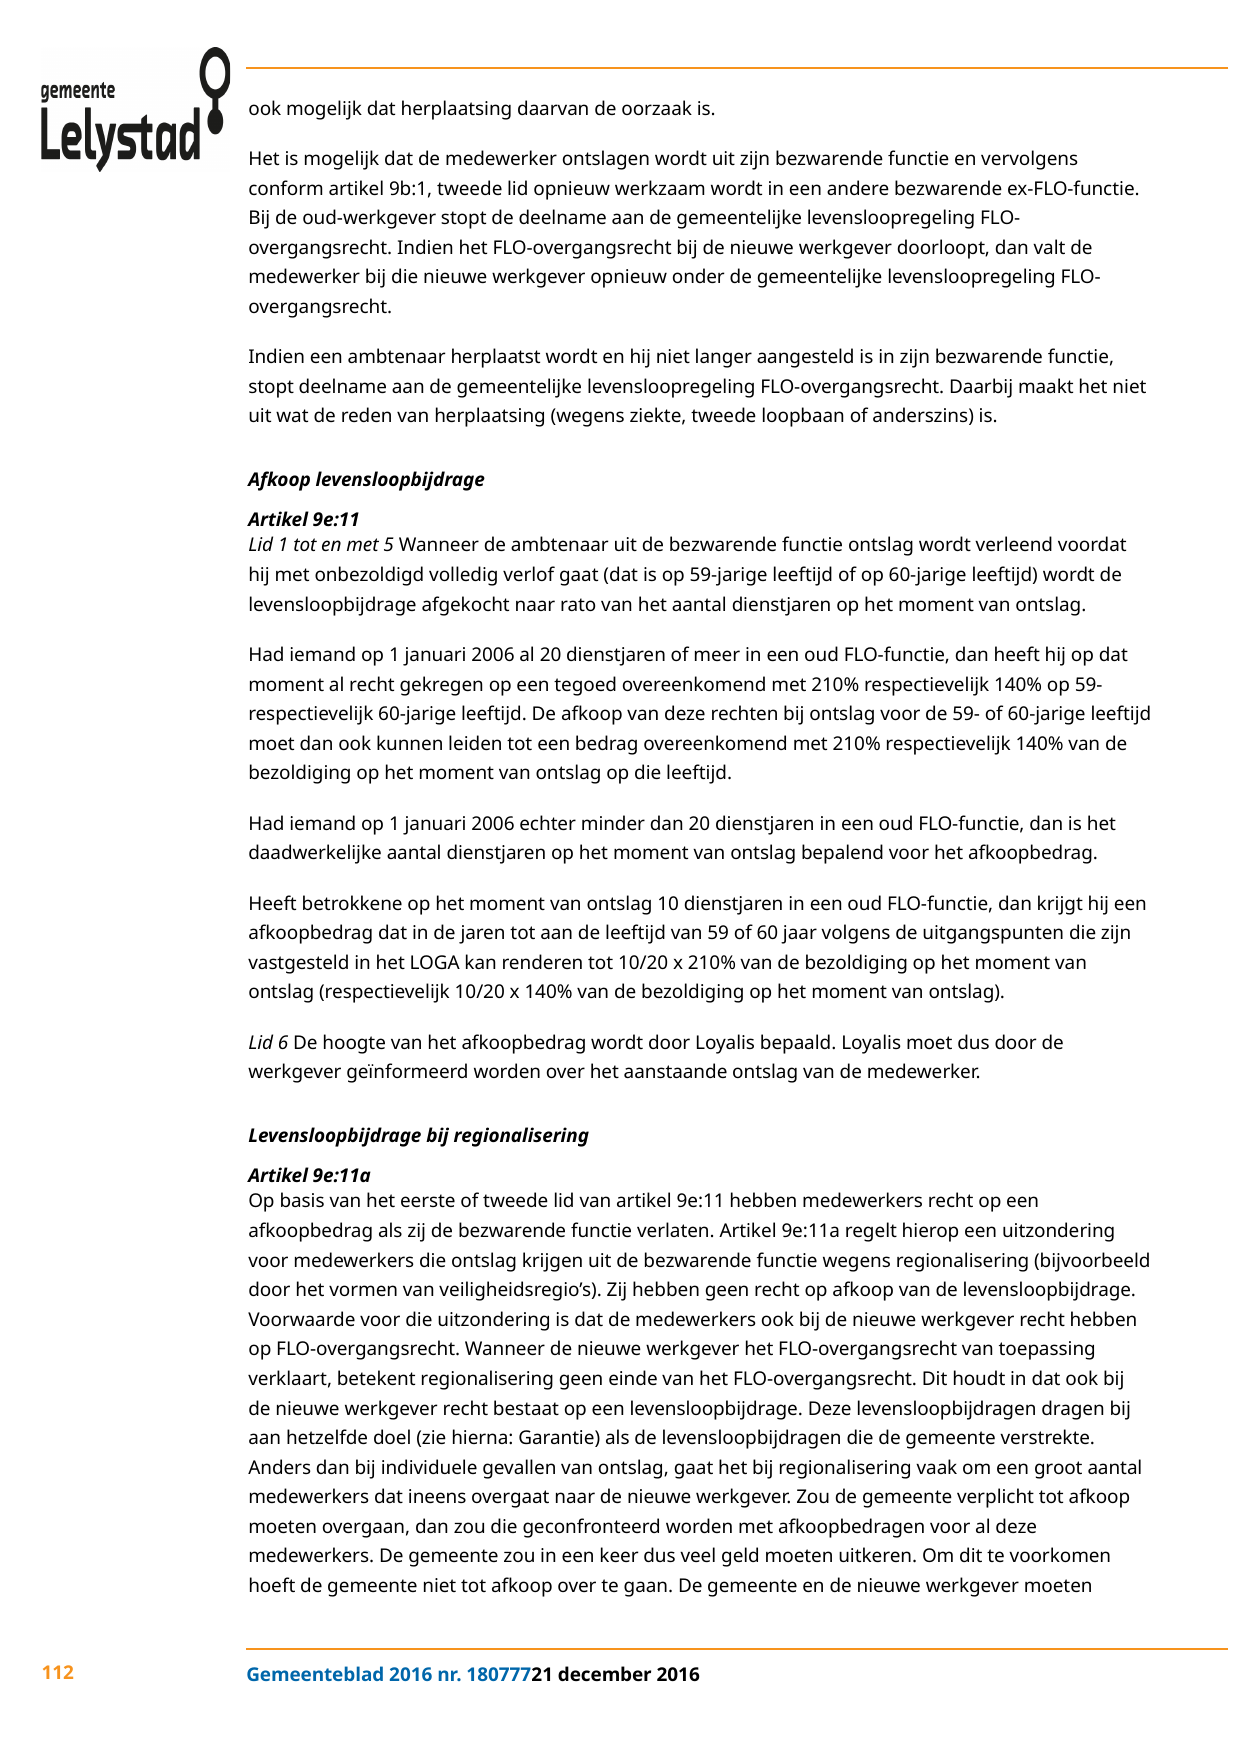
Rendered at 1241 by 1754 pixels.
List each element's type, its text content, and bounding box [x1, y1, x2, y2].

text Heeft betrokkene op het moment van ontslag 10 dienstjaren in een oud FLO-functie, dan krijgt hij een afkoopbedrag dat in de jaren tot aan de leeftijd van 59 of 60 jaar volgens de uitgangspunten die zijn vastgesteld in het LOGA kan renderen tot 10/20 x 210% van de bezoldiging op het moment van ontslag (respectievelijk 10/20 x 140% van de bezoldiging op het moment van ontslag). [248, 890, 1152, 1004]
text Het is mogelijk dat de medewerker ontslagen wordt uit zijn bezwarende functie en vervolgens conform artikel 9b:1, tweede lid opnieuw werkzaam wordt in een andere bezwarende ex-FLO-functie. Bij de oud-werkgever stopt de deelname aan de gemeentelijke levensloopregeling FLO-overgangsrecht. Indien het FLO-overgangsrecht bij de nieuwe werkgever doorloopt, dan valt de medewerker bij die nieuwe werkgever opnieuw onder de gemeentelijke levensloopregeling FLO-overgangsrecht. [248, 145, 1152, 319]
text Had iemand op 1 januari 2006 echter minder dan 20 dienstjaren in een oud FLO-functie, dan is het daadwerkelijke aantal dienstjaren op het moment van ontslag bepalend voor het afkoopbedrag. [248, 810, 1152, 865]
picture [41, 47, 231, 172]
text Artikel 9e:11a [248, 1162, 1152, 1188]
text Levensloopbijdrage bij regionalisering [248, 1123, 1152, 1148]
text Lid 6 De hoogte van het afkoopbedrag wordt door Loyalis bepaald. Loyalis moet dus door de werkgever geïnformeerd worden over het aanstaande ontslag van de medewerker. [248, 1029, 1152, 1084]
text Artikel 9e:11 [248, 506, 1152, 532]
text Lid 1 tot en met 5 Wanneer de ambtenaar uit de bezwarende functie ontslag wordt verleend voordat hij met onbezoldigd volledig verlof gaat (dat is op 59-jarige leeftijd of op 60-jarige leeftijd) wordt de levensloopbijdrage afgekocht naar rato van het aantal dienstjaren op het moment van ontslag. [248, 532, 1152, 617]
text Had iemand op 1 januari 2006 al 20 dienstjaren of meer in een oud FLO-functie, dan heeft hij op dat moment al recht gekregen op een tegoed overeenkomend met 210% respectievelijk 140% op 59- respectievelijk 60-jarige leeftijd. De afkoop van deze rechten bij ontslag voor de 59- of 60-jarige leeftijd moet dan ook kunnen leiden tot een bedrag overeenkomend met 210% respectievelijk 140% van de bezoldiging op het moment van ontslag op die leeftijd. [248, 641, 1152, 785]
text Op basis van het eerste of tweede lid van artikel 9e:11 hebben medewerkers recht op een afkoopbedrag als zij de bezwarende functie verlaten. Artikel 9e:11a regelt hierop een uitzondering voor medewerkers die ontslag krijgen uit de bezwarende functie wegens regionalisering (bijvoorbeeld door het vormen van veiligheidsregio’s). Zij hebben geen recht op afkoop van de levensloopbijdrage. Voorwaarde voor die uitzondering is dat de medewerkers ook bij de nieuwe werkgever recht hebben op FLO-overgangsrecht. Wanneer de nieuwe werkgever het FLO-overgangsrecht van toepassing verklaart, betekent regionalisering geen einde van het FLO-overgangsrecht. Dit houdt in dat ook bij de nieuwe werkgever recht bestaat op een levensloopbijdrage. Deze levensloopbijdragen dragen bij aan hetzelfde doel (zie hierna: Garantie) als de levensloopbijdragen die de gemeente verstrekte. Anders dan bij individuele gevallen van ontslag, gaat het bij regionalisering vaak om een groot aantal medewerkers dat ineens overgaat naar de nieuwe werkgever. Zou de gemeente verplicht tot afkoop moeten overgaan, dan zou die geconfronteerd worden met afkoopbedragen voor al deze medewerkers. De gemeente zou in een keer dus veel geld moeten uitkeren. Om dit te voorkomen hoeft de gemeente niet tot afkoop over te gaan. De gemeente en de nieuwe werkgever moeten [248, 1188, 1152, 1598]
text Afkoop levensloopbijdrage [248, 467, 1152, 492]
text ook mogelijk dat herplaatsing daarvan de oorzaak is. [248, 95, 1152, 121]
text Indien een ambtenaar herplaatst wordt en hij niet langer aangesteld is in zijn bezwarende functie, stopt deelname aan de gemeentelijke levensloopregeling FLO-overgangsrecht. Daarbij maakt het niet uit wat de reden van herplaatsing (wegens ziekte, tweede loopbaan of anderszins) is. [248, 343, 1152, 428]
